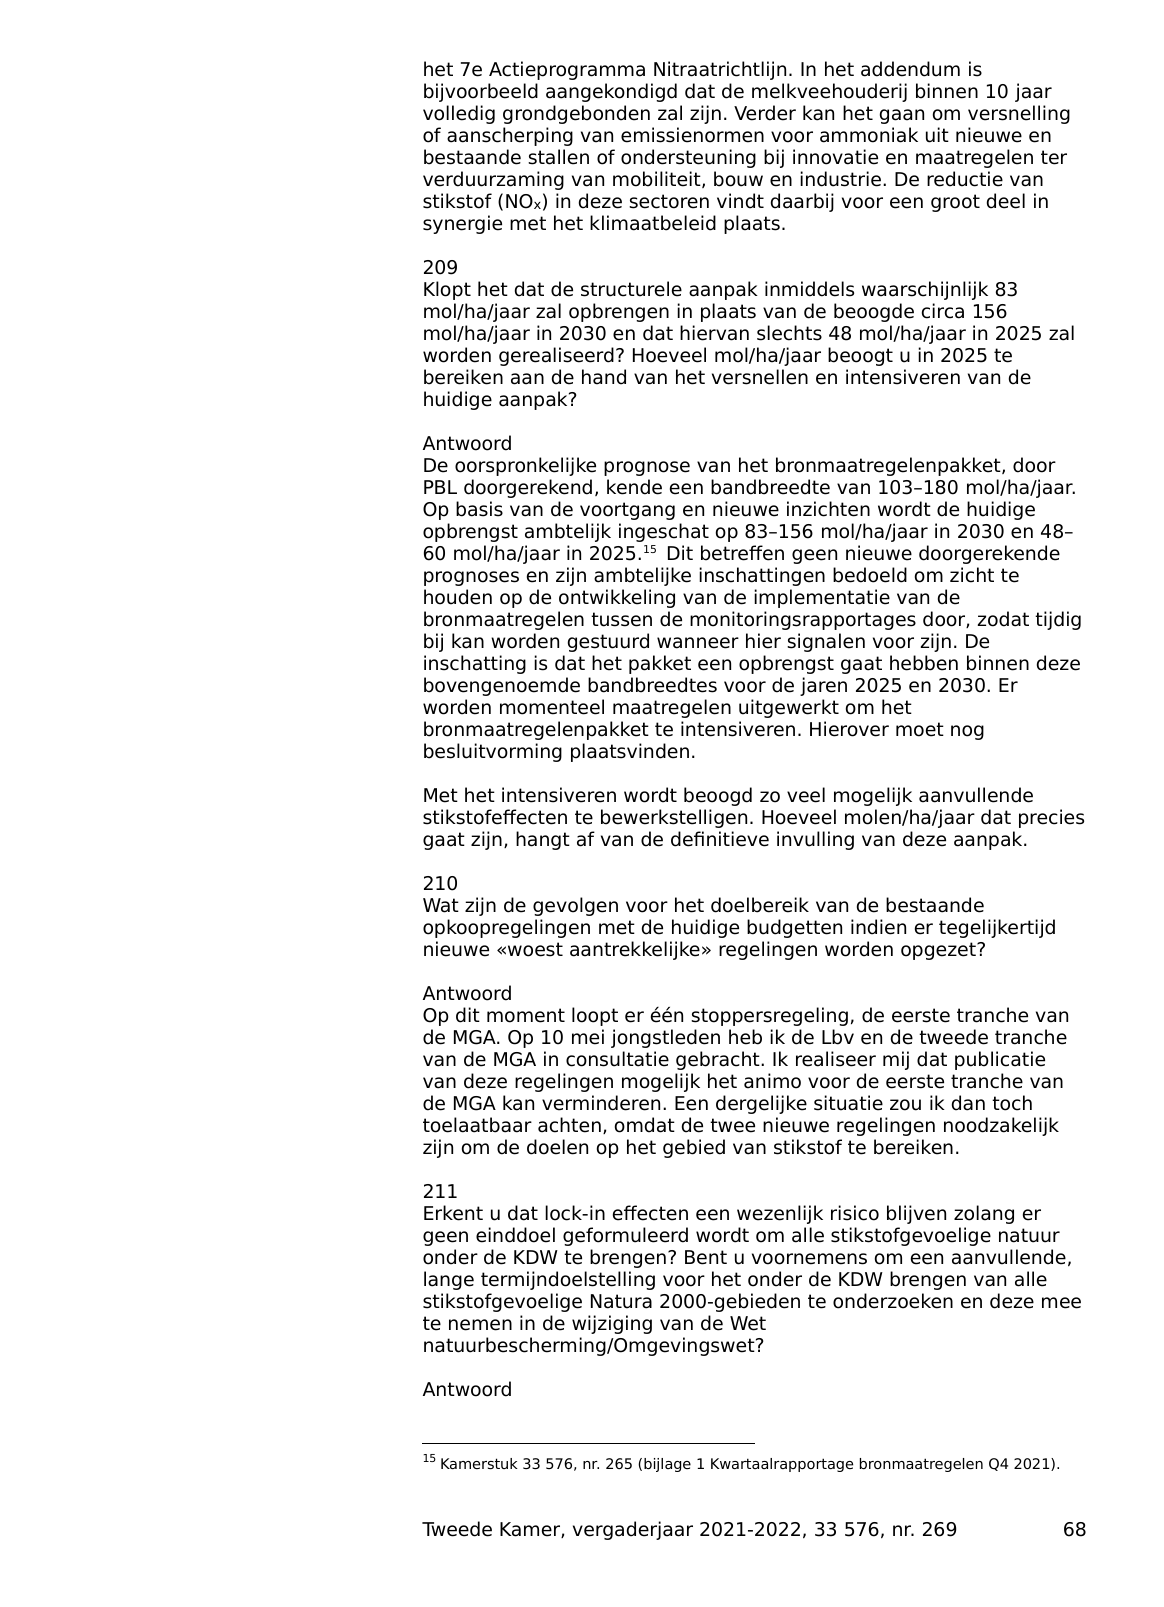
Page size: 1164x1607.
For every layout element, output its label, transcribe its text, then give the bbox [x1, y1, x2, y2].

text het 7e Actieprogramma Nitraatrichtlijn. In het addendum is bijvoorbeeld aangekondigd dat de melkveehouderij binnen 10 jaar volledig grondgebonden zal zijn. Verder kan het gaan om versnelling of aanscherping van emissienormen voor ammoniak uit nieuwe en bestaande stallen of ondersteuning bij innovatie en maatregelen ter verduurzaming van mobiliteit, bouw en industrie. De reductie van stikstof (NOx) in deze sectoren vindt daarbij voor een groot deel in synergie met het klimaatbeleid plaats. [422, 59, 1087, 235]
text Klopt het dat de structurele aanpak inmiddels waarschijnlijk 83 mol/ha/jaar zal opbrengen in plaats van de beoogde circa 156 mol/ha/jaar in 2030 en dat hiervan slechts 48 mol/ha/jaar in 2025 zal worden gerealiseerd? Hoeveel mol/ha/jaar beoogt u in 2025 te bereiken aan de hand van het versnellen en intensiveren van de huidige aanpak? [422, 279, 1087, 411]
text Met het intensiveren wordt beoogd zo veel mogelijk aanvullende stikstofeffecten te bewerkstelligen. Hoeveel molen/ha/jaar dat precies gaat zijn, hangt af van de definitieve invulling van deze aanpak. [422, 785, 1087, 851]
text Wat zijn de gevolgen voor het doelbereik van de bestaande opkoopregelingen met de huidige budgetten indien er tegelijkertijd nieuwe «woest aantrekkelijke» regelingen worden opgezet? [422, 895, 1087, 961]
text 211 [422, 1181, 1087, 1203]
text Antwoord [422, 1379, 1087, 1401]
text 210 [422, 873, 1087, 895]
text Kamerstuk 33 576, nr. 265 (bijlage 1 Kwartaalrapportage bronmaatregelen Q4 2021). [422, 1452, 1087, 1474]
text De oorspronkelijke prognose van het bronmaatregelenpakket, door PBL doorgerekend, kende een bandbreedte van 103–180 mol/ha/jaar. Op basis van de voortgang en nieuwe inzichten wordt de huidige opbrengst ambtelijk ingeschat op 83–156 mol/ha/jaar in 2030 en 48–60 mol/ha/jaar in 2025. Dit betreffen geen nieuwe doorgerekende prognoses en zijn ambtelijke inschattingen bedoeld om zicht te houden op de ontwikkeling van de implementatie van de bronmaatregelen tussen de monitoringsrapportages door, zodat tijdig bij kan worden gestuurd wanneer hier signalen voor zijn. De inschatting is dat het pakket een opbrengst gaat hebben binnen deze bovengenoemde bandbreedtes voor de jaren 2025 en 2030. Er worden momenteel maatregelen uitgewerkt om het bronmaatregelenpakket te intensiveren. Hierover moet nog besluitvorming plaatsvinden. [422, 455, 1087, 763]
text Erkent u dat lock-in effecten een wezenlijk risico blijven zolang er geen einddoel geformuleerd wordt om alle stikstofgevoelige natuur onder de KDW te brengen? Bent u voornemens om een aanvullende, lange termijndoelstelling voor het onder de KDW brengen van alle stikstofgevoelige Natura 2000-gebieden te onderzoeken en deze mee te nemen in de wijziging van de Wet natuurbescherming/Omgevingswet? [422, 1203, 1087, 1357]
text Antwoord [422, 433, 1087, 455]
text Op dit moment loopt er één stoppersregeling, de eerste tranche van de MGA. Op 10 mei jongstleden heb ik de Lbv en de tweede tranche van de MGA in consultatie gebracht. Ik realiseer mij dat publicatie van deze regelingen mogelijk het animo voor de eerste tranche van de MGA kan verminderen. Een dergelijke situatie zou ik dan toch toelaatbaar achten, omdat de twee nieuwe regelingen noodzakelijk zijn om de doelen op het gebied van stikstof te bereiken. [422, 1005, 1087, 1159]
text Antwoord [422, 983, 1087, 1005]
text 209 [422, 257, 1087, 279]
